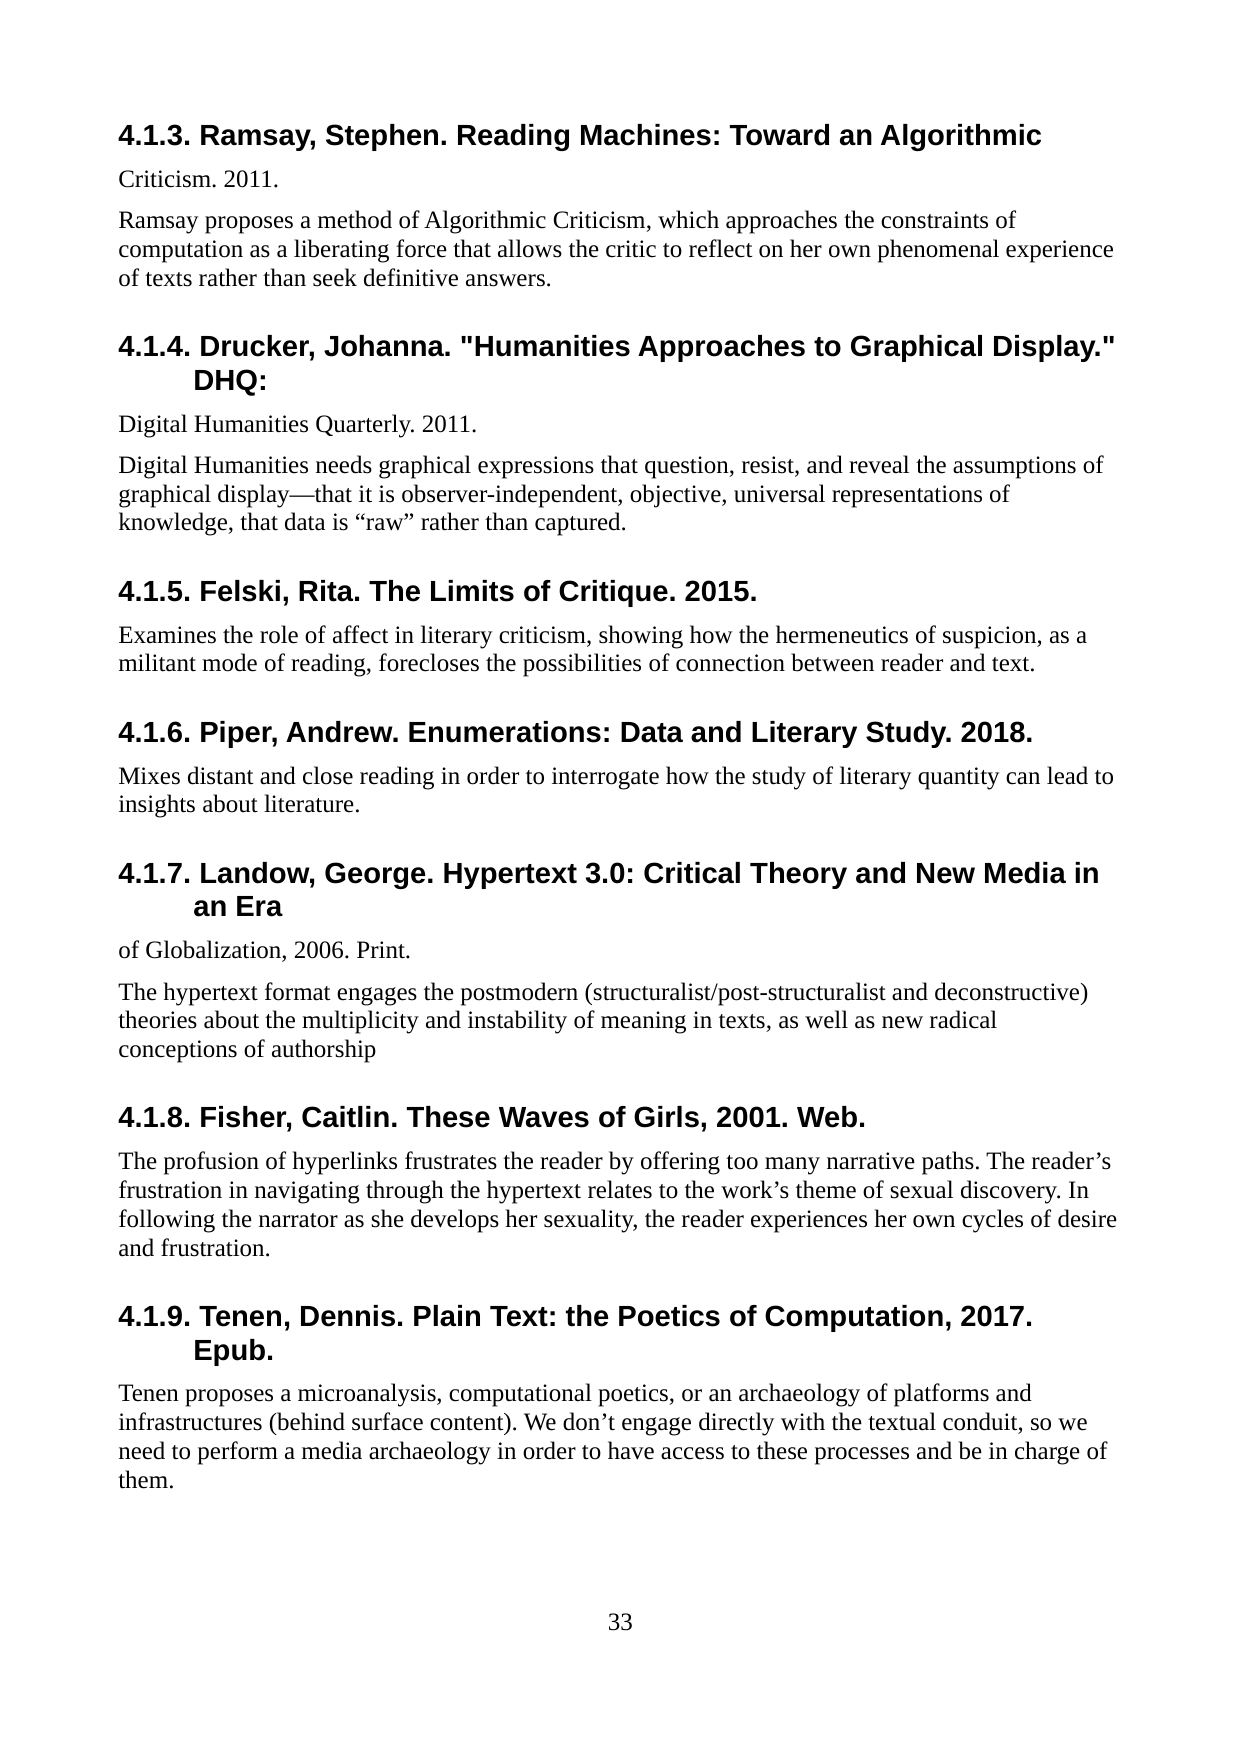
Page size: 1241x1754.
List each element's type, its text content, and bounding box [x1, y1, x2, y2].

subtitle Fisher, Caitlin. These Waves of Girls, 2001. Web. [118, 1100, 1122, 1134]
subtitle Felski, Rita. The Limits of Critique. 2015. [118, 574, 1122, 607]
text Digital Humanities needs graphical expressions that question, resist, and reveal the assumptions of graphical display—that it is observer-independent, objective, universal representations of knowledge, that data is “raw” rather than captured. [118, 450, 1122, 536]
text Ramsay proposes a method of Algorithmic Criticism, which approaches the constraints of computation as a liberating force that allows the critic to reflect on her own phenomenal experience of texts rather than seek definitive answers. [118, 205, 1122, 292]
text The profusion of hyperlinks frustrates the reader by offering too many narrative paths. The reader’s frustration in navigating through the hypertext relates to the work’s theme of sexual discovery. In following the narrator as she develops her sexuality, the reader experiences her own cycles of desire and frustration. [118, 1146, 1122, 1261]
text of Globalization, 2006. Print. [118, 935, 1122, 964]
text Digital Humanities Quarterly. 2011. [118, 409, 1122, 437]
subtitle Landow, George. Hypertext 3.0: Critical Theory and New Media in an Era [118, 856, 1122, 923]
subtitle Drucker, Johanna. "Humanities Approaches to Graphical Display." DHQ: [118, 329, 1122, 396]
text Tenen proposes a microanalysis, computational poetics, or an archaeology of platforms and infrastructures (behind surface content). We don’t engage directly with the textual conduit, so we need to perform a media archaeology in order to have access to these processes and be in charge of them. [118, 1378, 1122, 1493]
text The hypertext format engages the postmodern (structuralist/post-structuralist and deconstructive) theories about the multiplicity and instability of meaning in texts, as well as new radical conceptions of authorship [118, 977, 1122, 1063]
text Mixes distant and close reading in order to interrogate how the study of literary quantity can lead to insights about literature. [118, 761, 1122, 818]
subtitle Piper, Andrew. Enumerations: Data and Literary Study. 2018. [118, 715, 1122, 748]
subtitle Tenen, Dennis. Plain Text: the Poetics of Computation, 2017. Epub. [118, 1299, 1122, 1366]
text Criticism. 2011. [118, 164, 1122, 193]
subtitle Ramsay, Stephen. Reading Machines: Toward an Algorithmic [118, 118, 1122, 152]
text Examines the role of affect in literary criticism, showing how the hermeneutics of suspicion, as a militant mode of reading, forecloses the possibilities of connection between reader and text. [118, 620, 1122, 677]
